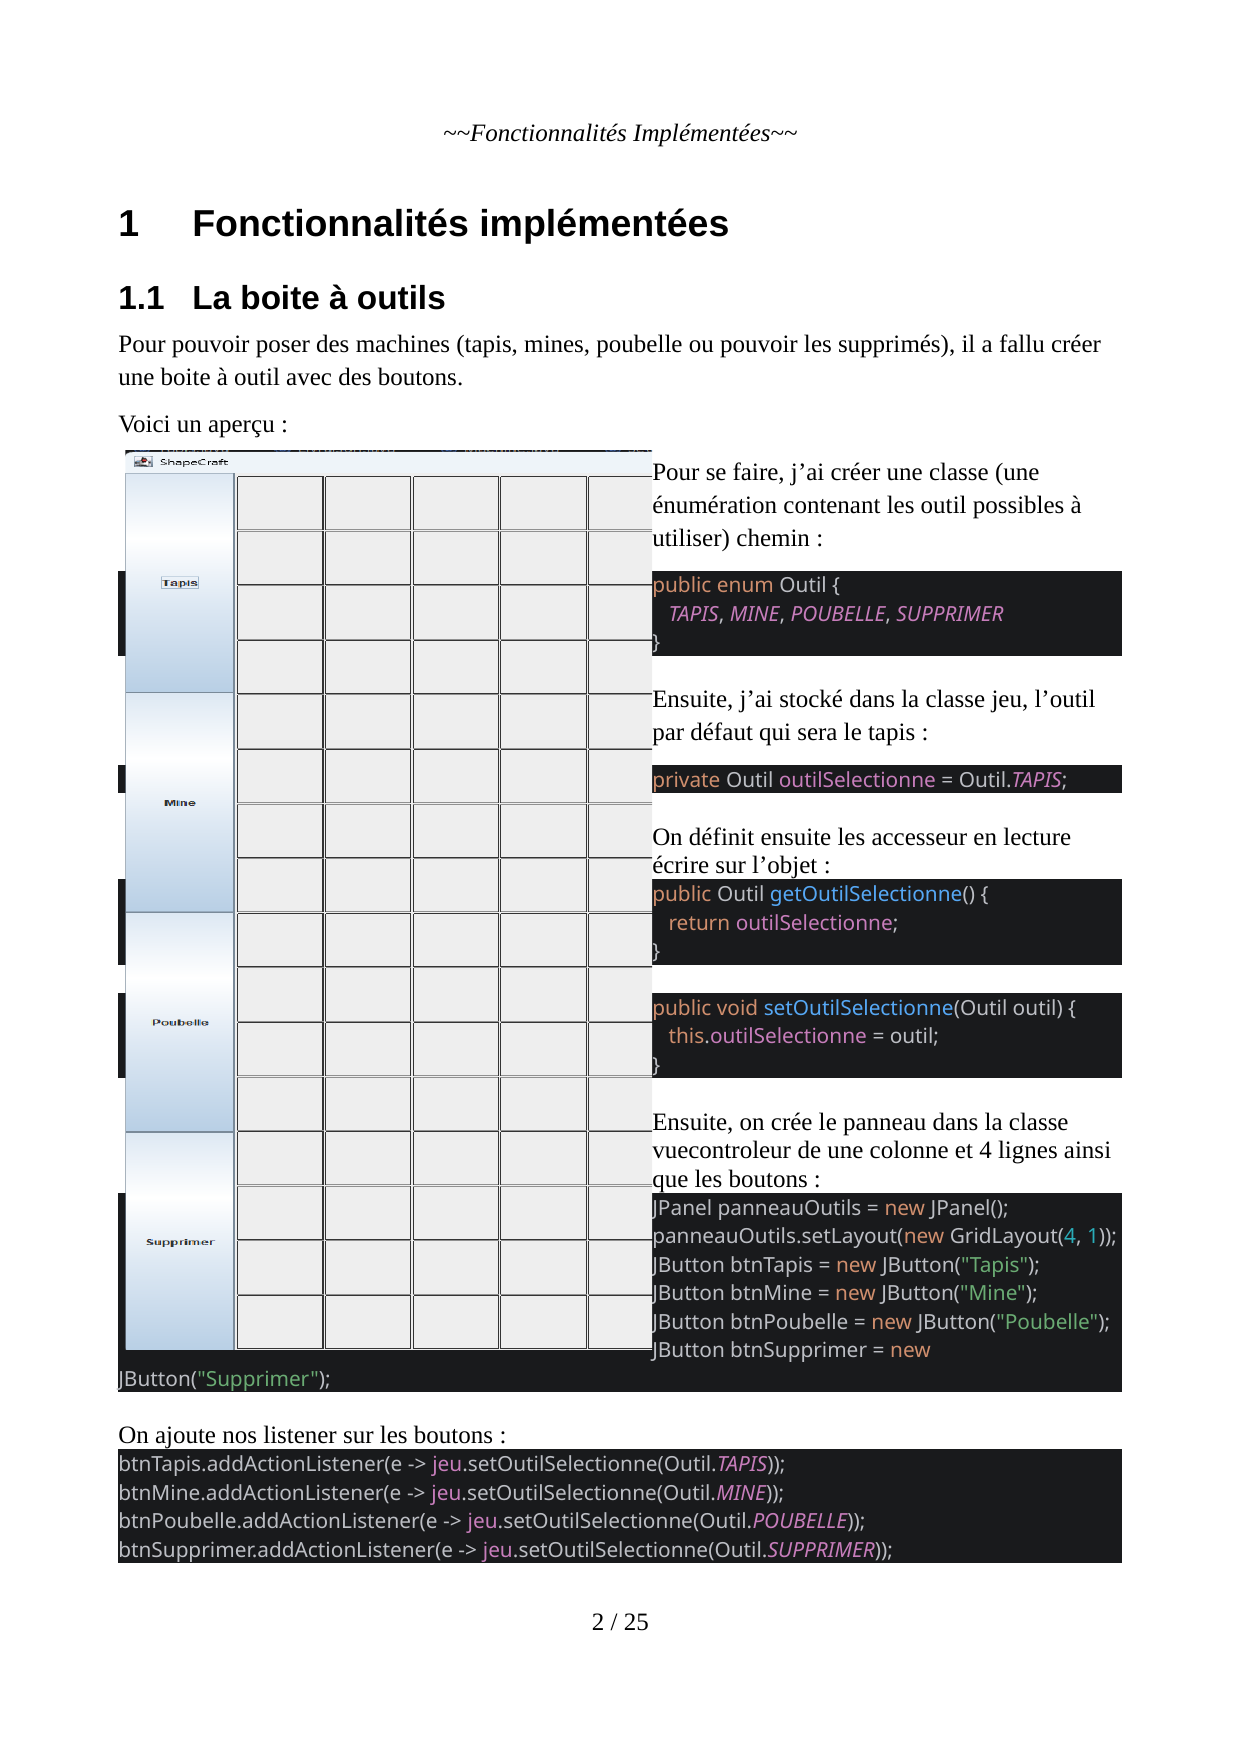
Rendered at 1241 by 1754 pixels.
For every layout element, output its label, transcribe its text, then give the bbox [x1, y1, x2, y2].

subtitle Fonctionnalités implémentées [118, 201, 1122, 244]
text Pour pouvoir poser des machines (tapis, mines, poubelle ou pouvoir les supprimés), il a fallu créer une boite à outil avec des boutons. [118, 329, 1122, 391]
text Voici un aperçu : [118, 409, 1122, 438]
text On définit ensuite les accesseur en lecture écrire sur l’objet : [653, 822, 1122, 879]
picture [125, 450, 653, 1350]
text On ajoute nos listener sur les boutons : [118, 1421, 1122, 1449]
text JPanel panneauOutils = new JPanel(); panneauOutils.setLayout(new GridLayout(4, 1)); JButton btnTapis = new JButton("Tapis"); JButton btnMine = new JButton("Mine"); JButton btnPoubelle = new JButton("Poubelle"); JButton btnSupprimer = new JButton("Supprimer"); [118, 1193, 1122, 1392]
text private Outil outilSelectionne = Outil.TAPIS; [653, 765, 1122, 793]
text public enum Outil { TAPIS, MINE, POUBELLE, SUPPRIMER } [653, 571, 1122, 656]
text Ensuite, on crée le panneau dans la classe vuecontroleur de une colonne et 4 lignes ainsi que les boutons : [653, 1107, 1122, 1193]
text btnTapis.addActionListener(e -> jeu.setOutilSelectionne(Outil.TAPIS)); btnMine.addActionListener(e -> jeu.setOutilSelectionne(Outil.MINE)); btnPoubelle.addActionListener(e -> jeu.setOutilSelectionne(Outil.POUBELLE)); btnSupprimer.addActionListener(e -> jeu.setOutilSelectionne(Outil.SUPPRIMER)); [118, 1449, 1122, 1563]
subtitle La boite à outils [118, 278, 1122, 316]
text Ensuite, j’ai stocké dans la classe jeu, l’outil par défaut qui sera le tapis : [653, 684, 1122, 746]
text public Outil getOutilSelectionne() { return outilSelectionne; } [653, 879, 1122, 965]
text public void setOutilSelectionne(Outil outil) { this.outilSelectionne = outil; } [653, 993, 1122, 1078]
text Pour se faire, j’ai créer une classe (une énumération contenant les outil possibles à utiliser) chemin : [653, 457, 1122, 552]
